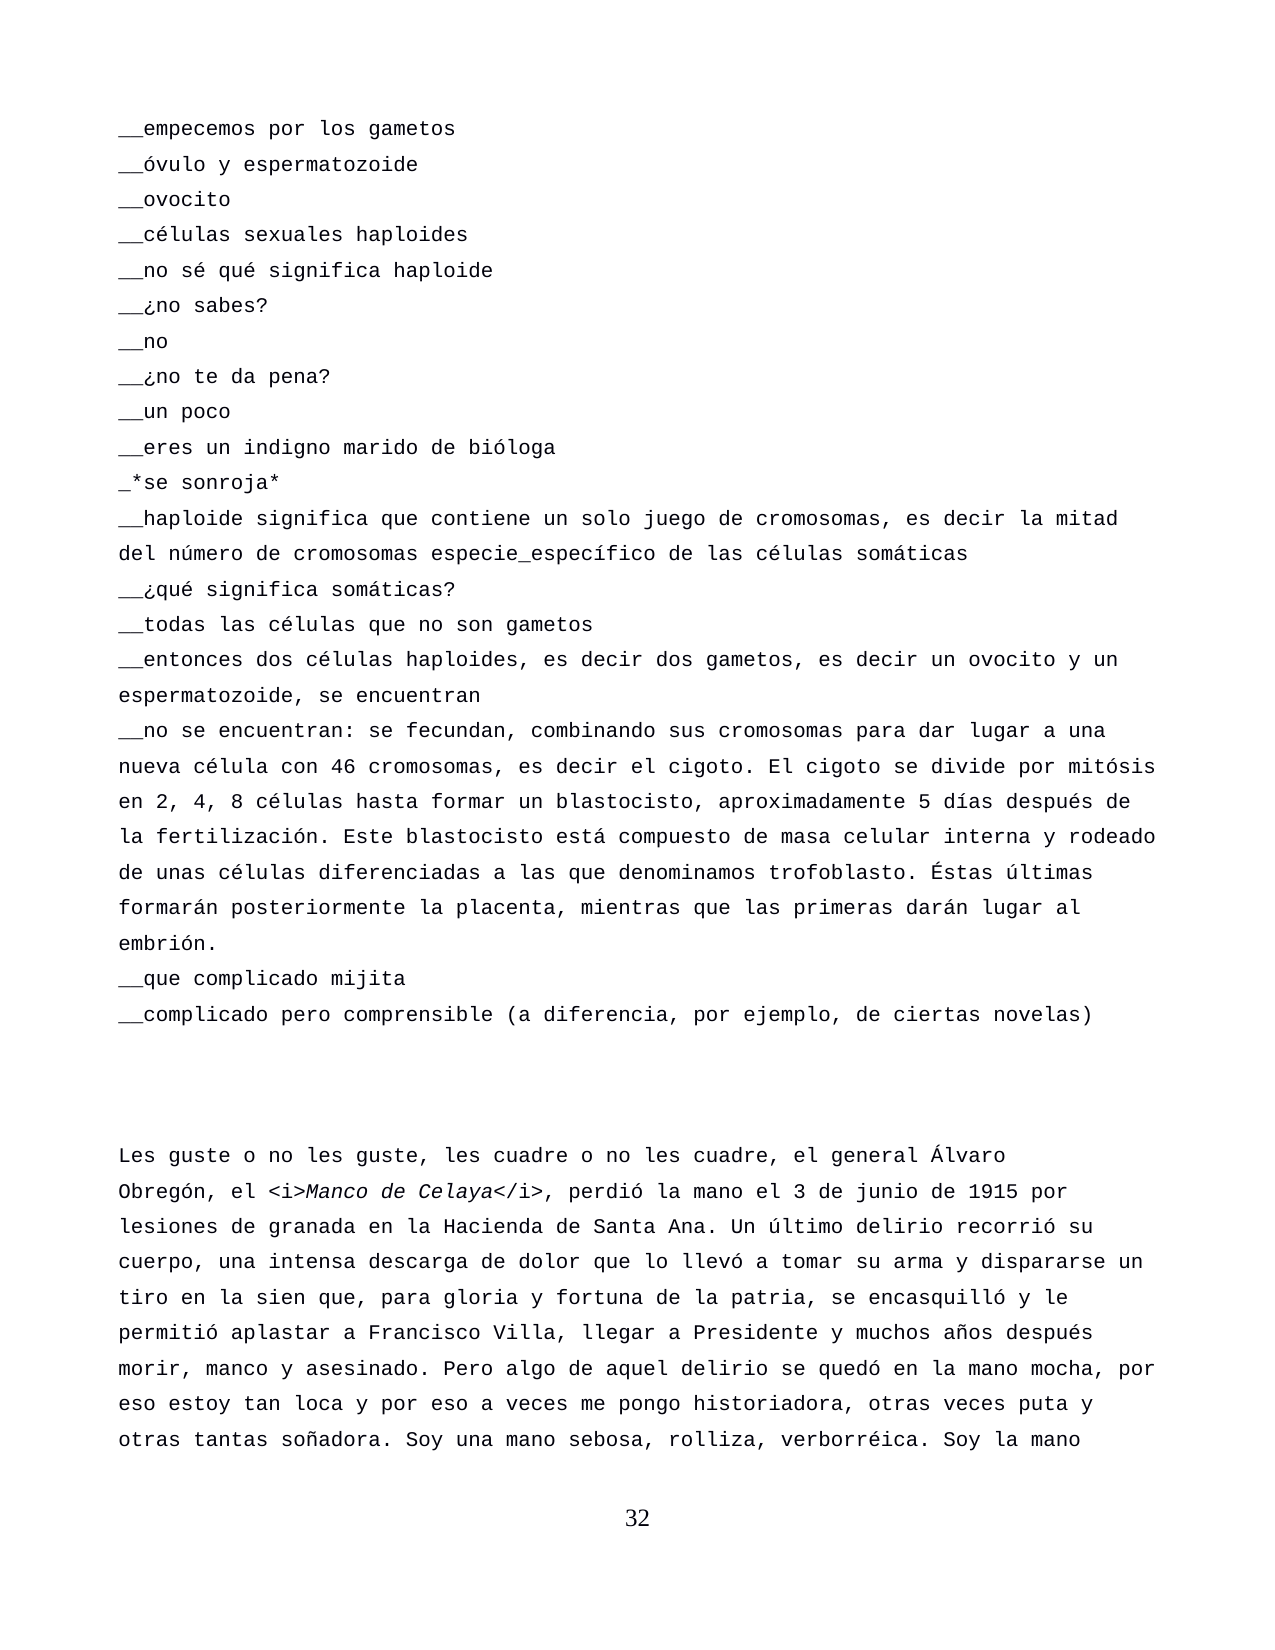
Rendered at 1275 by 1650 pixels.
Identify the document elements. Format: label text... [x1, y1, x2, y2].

text __haploide significa que contiene un solo juego de cromosomas, es decir la mitad del número de cromosomas especie_específico de las células somáticas [118, 508, 1157, 567]
text __no sé qué significa haploide [118, 260, 1157, 283]
text __óvulo y espermatozoide [118, 153, 1157, 177]
text __entonces dos células haploides, es decir dos gametos, es decir un ovocito y un espermatozoide, se encuentran [118, 649, 1157, 708]
text _*se sonroja* [118, 472, 1157, 496]
text __células sexuales haploides [118, 224, 1157, 248]
text __un poco [118, 401, 1157, 425]
text __¿no sabes? [118, 295, 1157, 319]
text __ovocito [118, 189, 1157, 213]
text __no se encuentran: se fecundan, combinando sus cromosomas para dar lugar a una nueva célula con 46 cromosomas, es decir el cigoto. El cigoto se divide por mitósis en 2, 4, 8 células hasta formar un blastocisto, aproximadamente 5 días después de la fertilización. Este blastocisto está compuesto de masa celular interna y rodeado de unas células diferenciadas a las que denominamos trofoblasto. Éstas últimas formarán posteriormente la placenta, mientras que las primeras darán lugar al embrión. [118, 720, 1157, 956]
text __complicado pero comprensible (a diferencia, por ejemplo, de ciertas novelas) [118, 1003, 1157, 1027]
text __no [118, 331, 1157, 354]
text __que complicado mijita [118, 968, 1157, 992]
text __eres un indigno marido de bióloga [118, 437, 1157, 461]
text Les guste o no les guste, les cuadre o no les cuadre, el general Álvaro [118, 1145, 1157, 1169]
text __¿qué significa somáticas? [118, 578, 1157, 602]
text __empecemos por los gametos [118, 118, 1157, 142]
text __todas las células que no son gametos [118, 614, 1157, 638]
text Obregón, el <i>Manco de Celaya</i>, perdió la mano el 3 de junio de 1915 por lesiones de granada en la Hacienda de Santa Ana. Un último delirio recorrió su cuerpo, una intensa descarga de dolor que lo llevó a tomar su arma y dispararse un tiro en la sien que, para gloria y fortuna de la patria, se encasquilló y le permitió aplastar a Francisco Villa, llegar a Presidente y muchos años después morir, manco y asesinado. Pero algo de aquel delirio se quedó en la mano mocha, por eso estoy tan loca y por eso a veces me pongo historiadora, otras veces puta y otras tantas soñadora. Soy una mano sebosa, rolliza, verborréica. Soy la mano [118, 1181, 1157, 1452]
text __¿no te da pena? [118, 366, 1157, 390]
